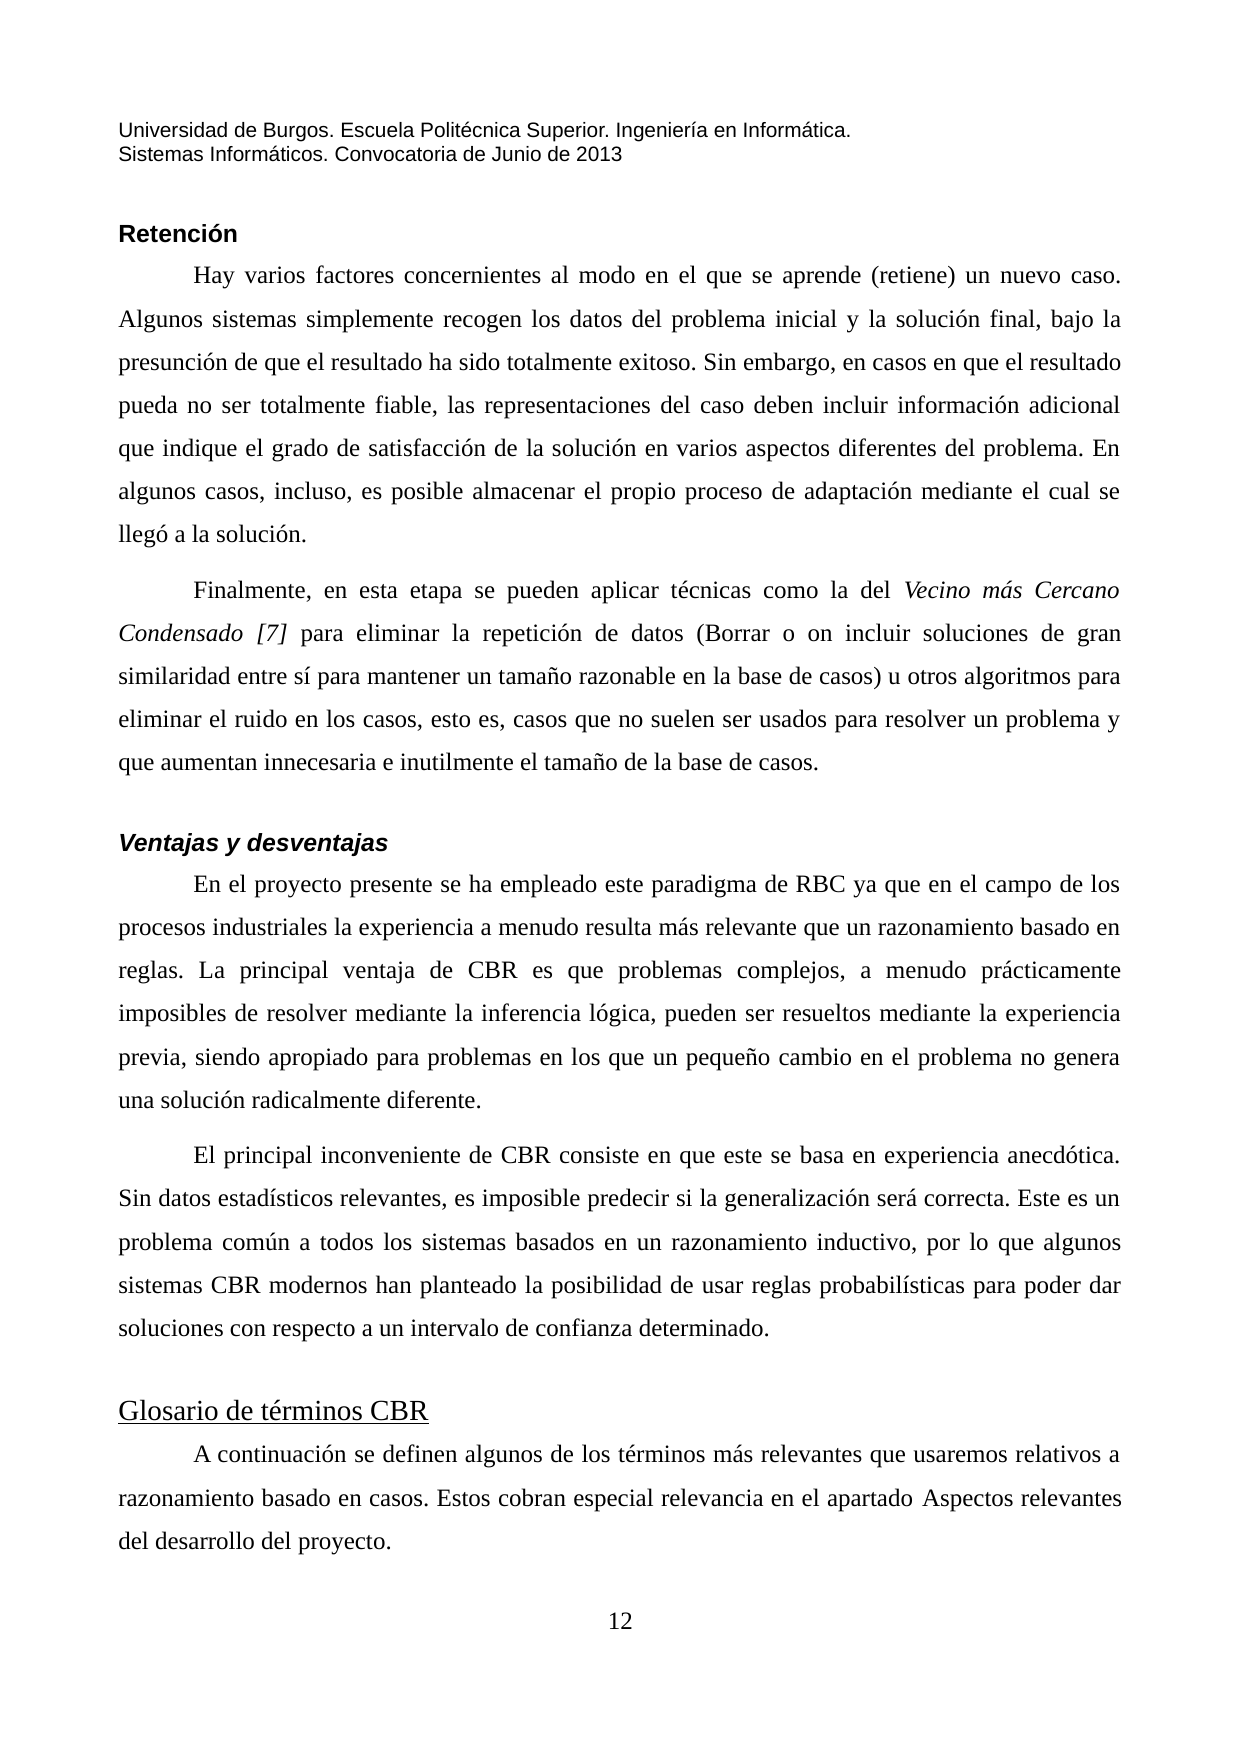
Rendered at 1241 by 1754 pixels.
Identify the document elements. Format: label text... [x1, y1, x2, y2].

text Finalmente, en esta etapa se pueden aplicar técnicas como la del Vecino más Cercano Condensado [7] para eliminar la repetición de datos (Borrar o on incluir soluciones de gran similaridad entre sí para mantener un tamaño razonable en la base de casos) u otros algoritmos para eliminar el ruido en los casos, esto es, casos que no suelen ser usados para resolver un problema y que aumentan innecesaria e inutilmente el tamaño de la base de casos. [118, 575, 1122, 776]
text Hay varios factores concernientes al modo en el que se aprende (retiene) un nuevo caso. Algunos sistemas simplemente recogen los datos del problema inicial y la solución final, bajo la presunción de que el resultado ha sido totalmente exitoso. Sin embargo, en casos en que el resultado pueda no ser totalmente fiable, las representaciones del caso deben incluir información adicional que indique el grado de satisfacción de la solución en varios aspectos diferentes del problema. En algunos casos, incluso, es posible almacenar el propio proceso de adaptación mediante el cual se llegó a la solución. [118, 261, 1122, 548]
subtitle Retención [118, 219, 1122, 248]
text El principal inconveniente de CBR consiste en que este se basa en experiencia anecdótica. Sin datos estadísticos relevantes, es imposible predecir si la generalización será correcta. Este es un problema común a todos los sistemas basados en un razonamiento inductivo, por lo que algunos sistemas CBR modernos han planteado la posibilidad de usar reglas probabilísticas para poder dar soluciones con respecto a un intervalo de confianza determinado. [118, 1140, 1122, 1342]
subtitle Ventajas y desventajas [118, 828, 1122, 857]
text En el proyecto presente se ha empleado este paradigma de RBC ya que en el campo de los procesos industriales la experiencia a menudo resulta más relevante que un razonamiento basado en reglas. La principal ventaja de CBR es que problemas complejos, a menudo prácticamente imposibles de resolver mediante la inferencia lógica, pueden ser resueltos mediante la experiencia previa, siendo apropiado para problemas en los que un pequeño cambio en el problema no genera una solución radicalmente diferente. [118, 869, 1122, 1113]
text A continuación se definen algunos de los términos más relevantes que usaremos relativos a razonamiento basado en casos. Estos cobran especial relevancia en el apartado Aspectos relevantes del desarrollo del proyecto. [118, 1439, 1122, 1554]
subtitle Glosario de términos CBR [118, 1393, 1122, 1427]
